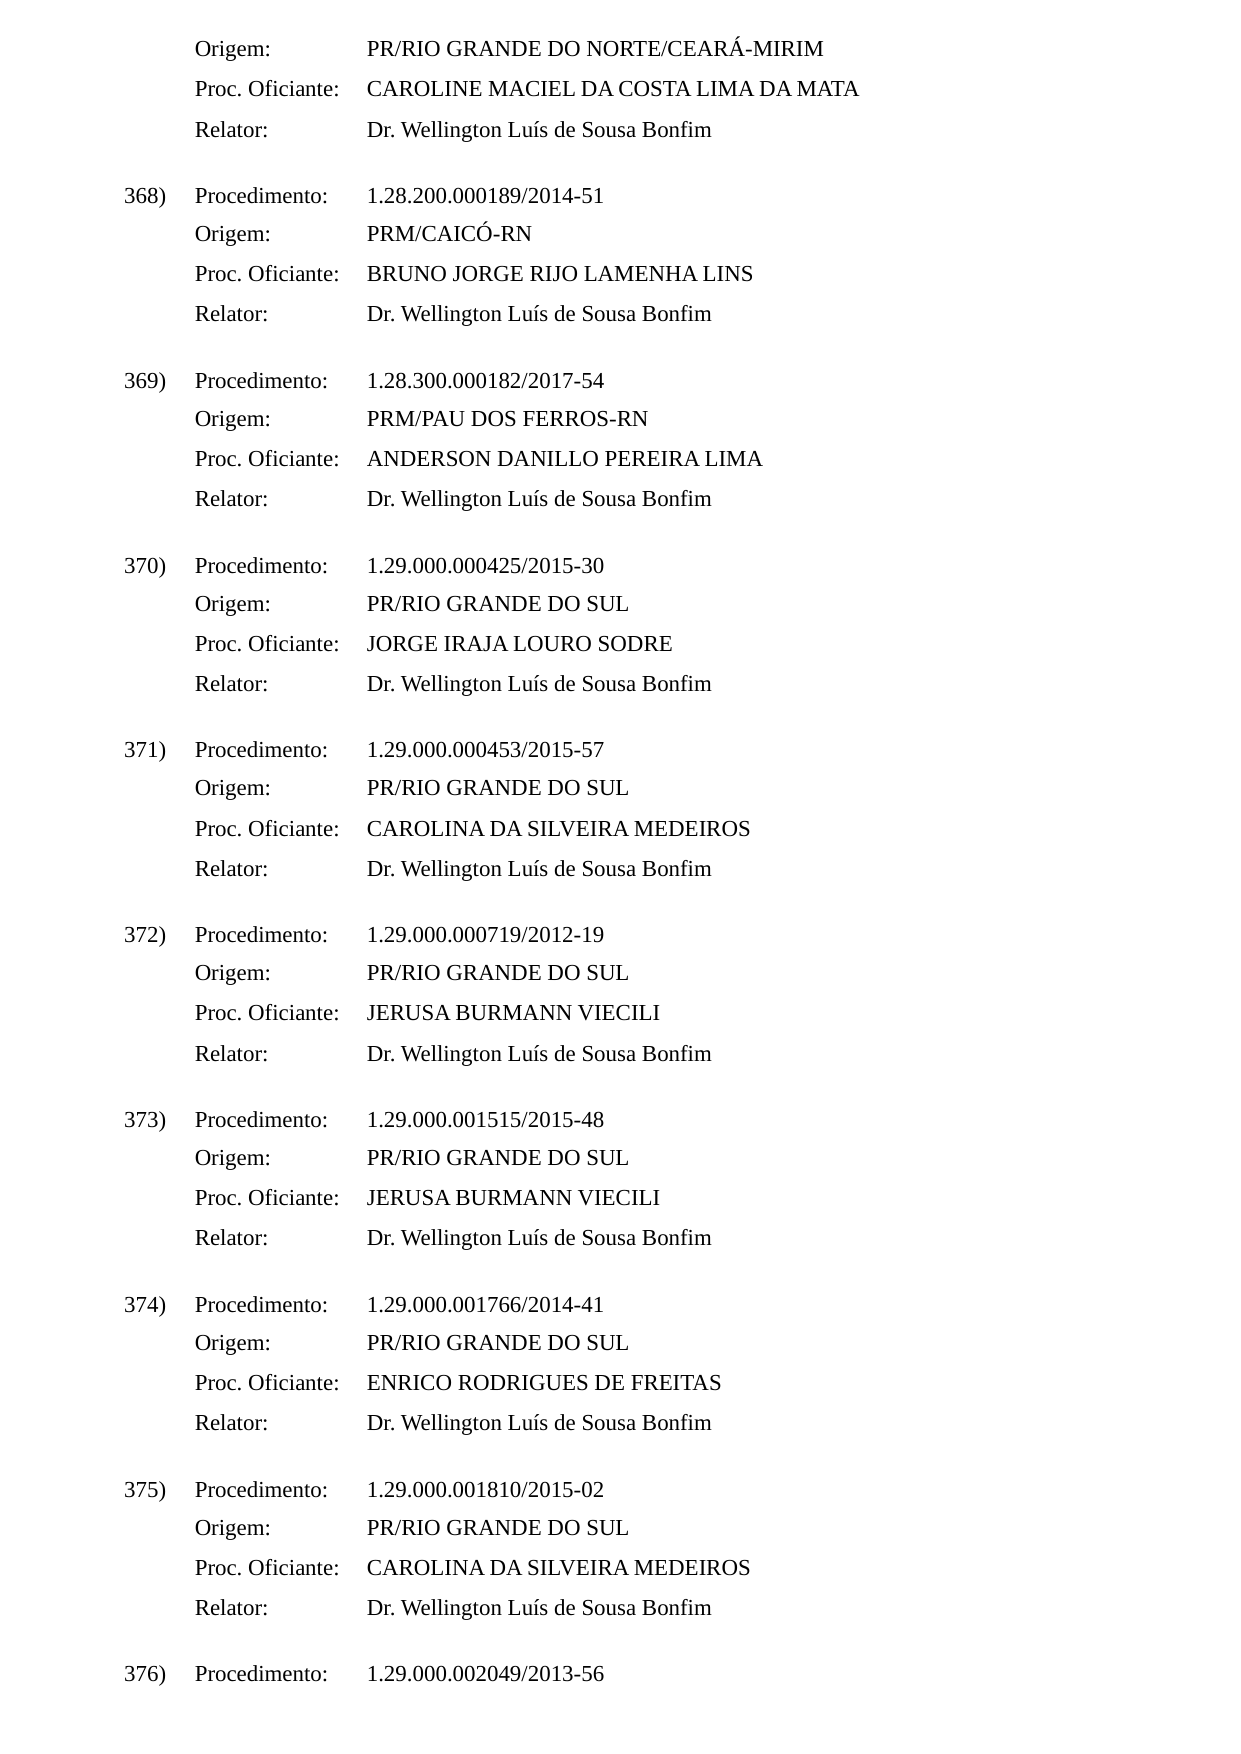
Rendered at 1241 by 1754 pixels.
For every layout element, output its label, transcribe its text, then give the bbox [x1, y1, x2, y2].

table_header 376) [118, 1655, 189, 1693]
table_cell Origem: [189, 1323, 361, 1363]
table_header Procedimento: [189, 546, 361, 584]
table_header Procedimento: [189, 361, 361, 399]
table_cell Proc. Oficiante: [189, 1363, 361, 1403]
table_cell [118, 1138, 189, 1178]
table_cell [118, 809, 189, 849]
table_cell [118, 1548, 189, 1588]
table_header 369) [118, 361, 189, 399]
table_cell Origem: [189, 769, 361, 809]
table_header 1.29.000.000425/2015-30 [361, 546, 1122, 584]
table_cell BRUNO JORGE RIJO LAMENHA LINS [361, 255, 1122, 295]
table_cell Proc. Oficiante: [189, 809, 361, 849]
table_cell [118, 624, 189, 664]
table_cell [118, 769, 189, 809]
table_cell [118, 255, 189, 295]
table_cell Dr. Wellington Luís de Sousa Bonfim [361, 664, 1122, 704]
table_cell Proc. Oficiante: [189, 1548, 361, 1588]
table_cell [118, 849, 189, 889]
table_cell [118, 1508, 189, 1548]
table_cell Dr. Wellington Luís de Sousa Bonfim [361, 1588, 1122, 1628]
table_cell PR/RIO GRANDE DO SUL [361, 769, 1122, 809]
table_cell Relator: [189, 1219, 361, 1259]
table_cell PR/RIO GRANDE DO SUL [361, 584, 1122, 624]
table_cell Dr. Wellington Luís de Sousa Bonfim [361, 480, 1122, 520]
table_cell Relator: [189, 1588, 361, 1628]
table_cell JERUSA BURMANN VIECILI [361, 1179, 1122, 1219]
table_cell JORGE IRAJA LOURO SODRE [361, 624, 1122, 664]
table_cell CAROLINA DA SILVEIRA MEDEIROS [361, 1548, 1122, 1588]
table_header 1.29.000.002049/2013-56 [361, 1655, 1122, 1693]
table_header Procedimento: [189, 1655, 361, 1693]
table_cell Dr. Wellington Luís de Sousa Bonfim [361, 1219, 1122, 1259]
table_header 1.29.000.001810/2015-02 [361, 1470, 1122, 1508]
table_cell Proc. Oficiante: [189, 255, 361, 295]
table_cell Proc. Oficiante: [189, 70, 361, 110]
table_cell Relator: [189, 295, 361, 335]
table_cell [118, 954, 189, 994]
table_cell Dr. Wellington Luís de Sousa Bonfim [361, 849, 1122, 889]
table_cell Proc. Oficiante: [189, 439, 361, 479]
table_cell [118, 1363, 189, 1403]
table_cell PRM/PAU DOS FERROS-RN [361, 399, 1122, 439]
table_cell PR/RIO GRANDE DO SUL [361, 1323, 1122, 1363]
table_cell Origem: [189, 1508, 361, 1548]
table_header 1.29.000.001766/2014-41 [361, 1285, 1122, 1323]
table_cell Proc. Oficiante: [189, 1179, 361, 1219]
table_header 371) [118, 731, 189, 769]
table_cell Origem: [189, 30, 361, 70]
table_cell [118, 70, 189, 110]
table_cell CAROLINE MACIEL DA COSTA LIMA DA MATA [361, 70, 1122, 110]
table_cell Origem: [189, 1138, 361, 1178]
table_header 1.29.000.001515/2015-48 [361, 1100, 1122, 1138]
table_header 1.28.300.000182/2017-54 [361, 361, 1122, 399]
table_cell PR/RIO GRANDE DO NORTE/CEARÁ-MIRIM [361, 30, 1122, 70]
table_cell PRM/CAICÓ-RN [361, 214, 1122, 254]
table_cell ENRICO RODRIGUES DE FREITAS [361, 1363, 1122, 1403]
table_cell JERUSA BURMANN VIECILI [361, 994, 1122, 1034]
table_header Procedimento: [189, 1100, 361, 1138]
table_cell [118, 1323, 189, 1363]
table_cell Dr. Wellington Luís de Sousa Bonfim [361, 1034, 1122, 1074]
table_cell [118, 584, 189, 624]
table_cell Relator: [189, 1404, 361, 1444]
table_cell Origem: [189, 399, 361, 439]
table_header Procedimento: [189, 1285, 361, 1323]
table_cell [118, 480, 189, 520]
table_cell Origem: [189, 954, 361, 994]
table_cell [118, 1179, 189, 1219]
table_header 368) [118, 176, 189, 214]
table_cell Dr. Wellington Luís de Sousa Bonfim [361, 110, 1122, 150]
table_cell Origem: [189, 584, 361, 624]
table_cell [118, 110, 189, 150]
table_cell Relator: [189, 849, 361, 889]
table_cell Relator: [189, 664, 361, 704]
table_header 370) [118, 546, 189, 584]
table_cell Relator: [189, 480, 361, 520]
table_header 1.28.200.000189/2014-51 [361, 176, 1122, 214]
table_cell Proc. Oficiante: [189, 994, 361, 1034]
table_cell [118, 1219, 189, 1259]
table_cell [118, 994, 189, 1034]
table_cell PR/RIO GRANDE DO SUL [361, 1138, 1122, 1178]
table_header Procedimento: [189, 916, 361, 953]
table_cell Proc. Oficiante: [189, 624, 361, 664]
table_cell [118, 30, 189, 70]
table_cell [118, 664, 189, 704]
table_cell Dr. Wellington Luís de Sousa Bonfim [361, 295, 1122, 335]
table_header 1.29.000.000453/2015-57 [361, 731, 1122, 769]
table_cell Relator: [189, 1034, 361, 1074]
table_header 374) [118, 1285, 189, 1323]
table_header 1.29.000.000719/2012-19 [361, 916, 1122, 953]
table_header 372) [118, 916, 189, 953]
table_cell Relator: [189, 110, 361, 150]
table_header 375) [118, 1470, 189, 1508]
table_cell Origem: [189, 214, 361, 254]
table_cell Dr. Wellington Luís de Sousa Bonfim [361, 1404, 1122, 1444]
table_header 373) [118, 1100, 189, 1138]
table_cell ANDERSON DANILLO PEREIRA LIMA [361, 439, 1122, 479]
table_header Procedimento: [189, 176, 361, 214]
table_header Procedimento: [189, 731, 361, 769]
table_cell [118, 1588, 189, 1628]
table_cell [118, 1404, 189, 1444]
table_cell CAROLINA DA SILVEIRA MEDEIROS [361, 809, 1122, 849]
table_cell [118, 214, 189, 254]
table_cell PR/RIO GRANDE DO SUL [361, 954, 1122, 994]
table_cell [118, 1034, 189, 1074]
table_cell [118, 399, 189, 439]
table_cell [118, 439, 189, 479]
table_cell PR/RIO GRANDE DO SUL [361, 1508, 1122, 1548]
table_cell [118, 295, 189, 335]
table_header Procedimento: [189, 1470, 361, 1508]
